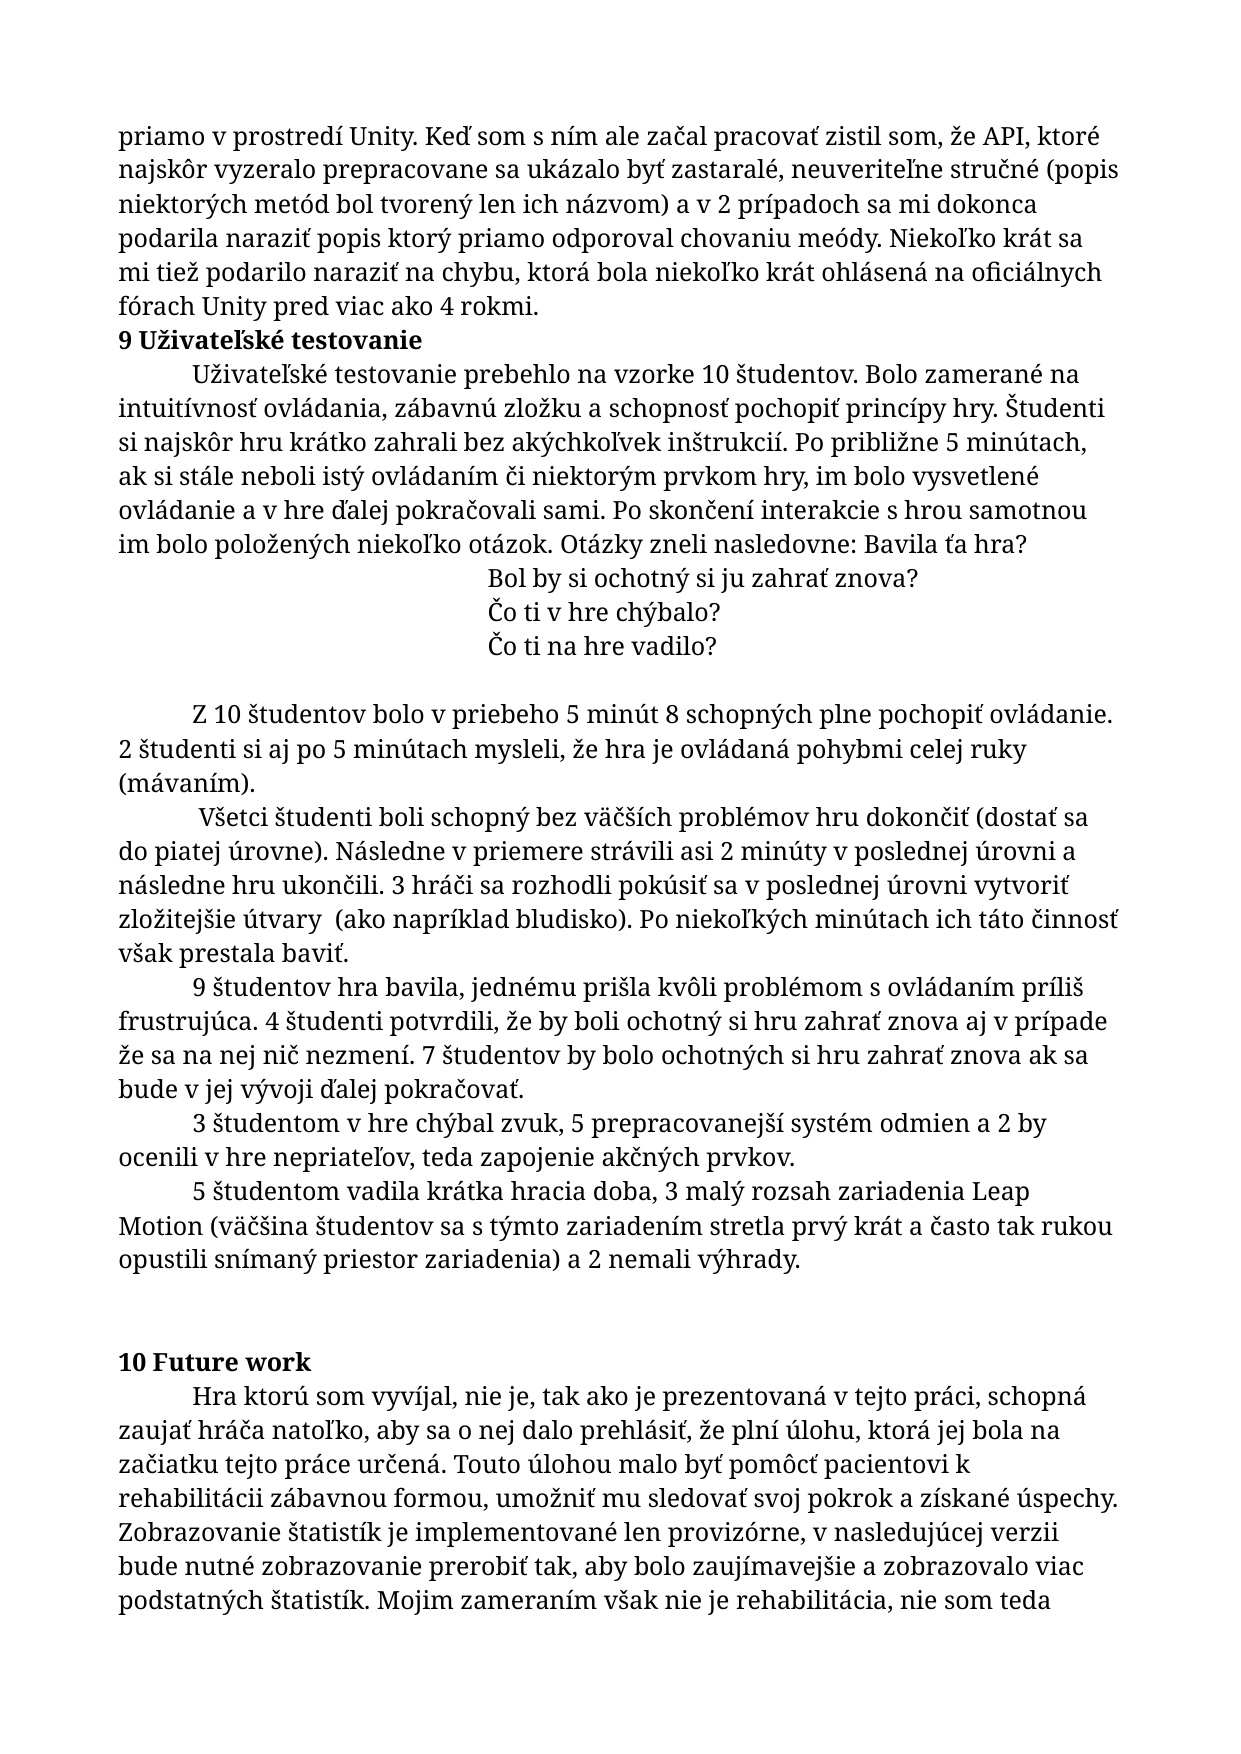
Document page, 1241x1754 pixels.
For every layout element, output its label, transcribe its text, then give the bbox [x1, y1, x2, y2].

text 9 študentov hra bavila, jednému prišla kvôli problémom s ovládaním príliš frustrujúca. 4 študenti potvrdili, že by boli ochotný si hru zahrať znova aj v prípade že sa na nej nič nezmení. 7 študentov by bolo ochotných si hru zahrať znova ak sa bude v jej vývoji ďalej pokračovať. 3 študentom v hre chýbal zvuk, 5 prepracovanejší systém odmien a 2 by ocenili v hre nepriateľov, teda zapojenie akčných prvkov. [118, 970, 1122, 1174]
text Z 10 študentov bolo v priebeho 5 minút 8 schopných plne pochopiť ovládanie. 2 študenti si aj po 5 minútach mysleli, že hra je ovládaná pohybmi celej ruky (mávaním). [118, 697, 1122, 799]
text Čo ti v hre chýbalo? Čo ti na hre vadilo? [118, 595, 1122, 663]
text Všetci študenti boli schopný bez väčších problémov hru dokončiť (dostať sa do piatej úrovne). Následne v priemere strávili asi 2 minúty v poslednej úrovni a následne hru ukončili. 3 hráči sa rozhodli pokúsiť sa v poslednej úrovni vytvoriť zložitejšie útvary (ako napríklad bludisko). Po niekoľkých minútach ich táto činnosť však prestala baviť. [118, 799, 1122, 970]
text Hra ktorú som vyvíjal, nie je, tak ako je prezentovaná v tejto práci, schopná zaujať hráča natoľko, aby sa o nej dalo prehlásiť, že plní úlohu, ktorá jej bola na začiatku tejto práce určená. Touto úlohou malo byť pomôcť pacientovi k rehabilitácii zábavnou formou, umožniť mu sledovať svoj pokrok a získané úspechy. Zobrazovanie štatistík je implementované len provizórne, v nasledujúcej verzii bude nutné zobrazovanie prerobiť tak, aby bolo zaujímavejšie a zobrazovalo viac podstatných štatistík. Mojim zameraním však nie je rehabilitácia, nie som teda [118, 1378, 1122, 1617]
text 10 Future work [118, 1344, 1122, 1378]
text 9 Uživateľské testovanie [118, 322, 1122, 357]
text priamo v prostredí Unity. Keď som s ním ale začal pracovať zistil som, že API, ktoré najskôr vyzeralo prepracovane sa ukázalo byť zastaralé, neuveriteľne stručné (popis niektorých metód bol tvorený len ich názvom) a v 2 prípadoch sa mi dokonca podarila naraziť popis ktorý priamo odporoval chovaniu meódy. Niekoľko krát sa mi tiež podarilo naraziť na chybu, ktorá bola niekoľko krát ohlásená na oficiálnych fórach Unity pred viac ako 4 rokmi. [118, 118, 1122, 322]
text Uživateľské testovanie prebehlo na vzorke 10 študentov. Bolo zamerané na intuitívnosť ovládania, zábavnú zložku a schopnosť pochopiť princípy hry. Študenti si najskôr hru krátko zahrali bez akýchkoľvek inštrukcií. Po približne 5 minútach, ak si stále neboli istý ovládaním či niektorým prvkom hry, im bolo vysvetlené ovládanie a v hre ďalej pokračovali sami. Po skončení interakcie s hrou samotnou im bolo položených niekoľko otázok. Otázky zneli nasledovne: Bavila ťa hra? Bol by si ochotný si ju zahrať znova? [118, 357, 1122, 595]
text 5 študentom vadila krátka hracia doba, 3 malý rozsah zariadenia Leap Motion (väčšina študentov sa s týmto zariadením stretla prvý krát a často tak rukou opustili snímaný priestor zariadenia) a 2 nemali výhrady. [118, 1174, 1122, 1276]
